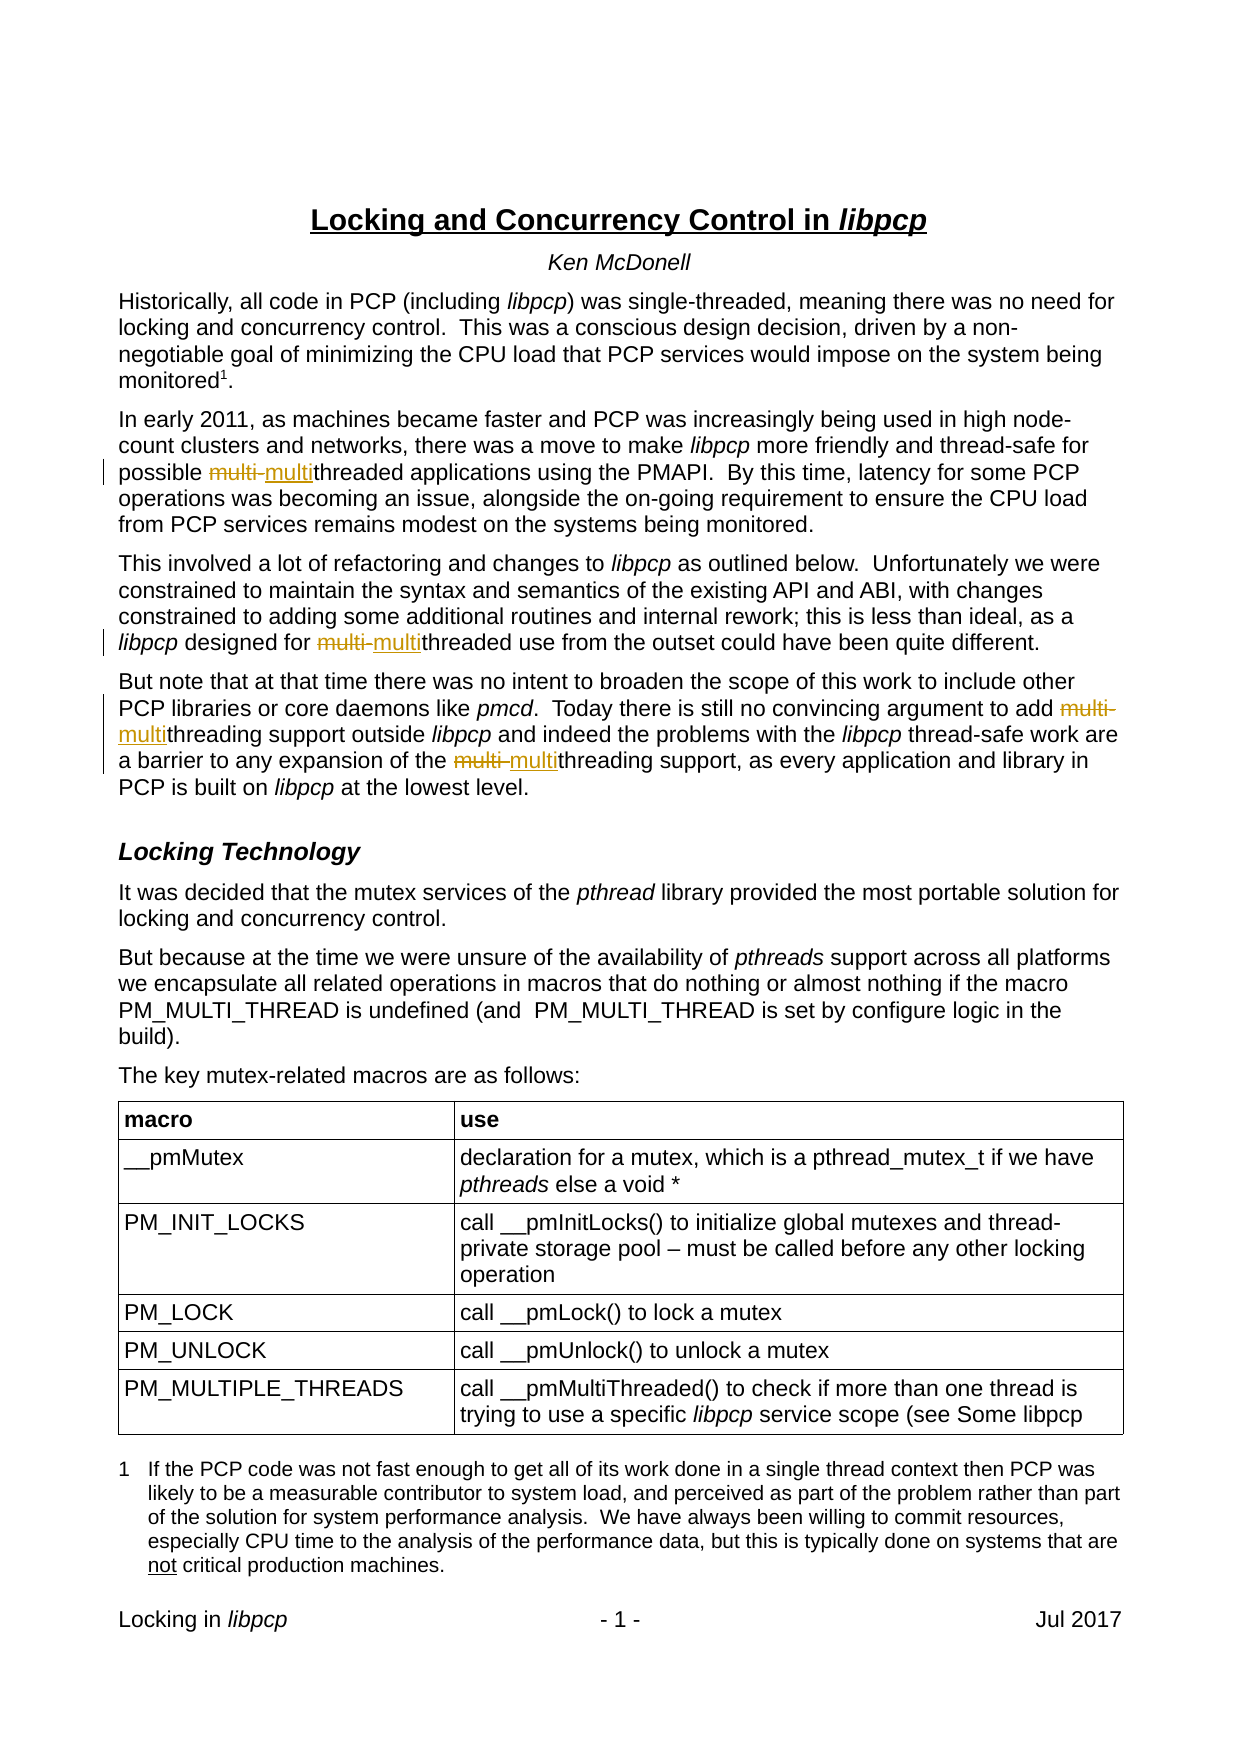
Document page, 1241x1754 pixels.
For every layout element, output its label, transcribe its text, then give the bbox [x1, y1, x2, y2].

table_header use [455, 1102, 1123, 1138]
table_cell call __pmMultiThreaded() to check if more than one thread is trying to use a specific libpcp service scope (see Some libpcp [455, 1370, 1123, 1433]
text If the PCP code was not fast enough to get all of its work done in a single thread context then PCP was likely to be a measurable contributor to system load, and perceived as part of the problem rather than part of the solution for system performance analysis. We have always been willing to commit resources, especially CPU time to the analysis of the performance data, but this is typically done on systems that are not critical production machines. [118, 1457, 1122, 1577]
table_cell __pmMutex [119, 1140, 454, 1203]
subtitle Locking and Concurrency Control in libpcp [118, 202, 1122, 237]
table_cell PM_INIT_LOCKS [119, 1204, 454, 1293]
text It was decided that the mutex services of the pthread library provided the most portable solution for locking and concurrency control. [118, 879, 1122, 931]
table_cell PM_MULTIPLE_THREADS [119, 1370, 454, 1433]
table_cell PM_LOCK [119, 1295, 454, 1331]
text But note that at that time there was no intent to broaden the scope of this work to include other PCP libraries or core daemons like pmcd. Today there is still no convincing argument to add multithreading support outside libpcp and indeed the problems with the libpcp thread-safe work are a barrier to any expansion of the multithreading support, as every application and library in PCP is built on libpcp at the lowest level. [118, 668, 1122, 800]
table_cell PM_UNLOCK [119, 1332, 454, 1369]
table_cell call __pmLock() to lock a mutex [455, 1295, 1123, 1331]
text In early 2011, as machines became faster and PCP was increasingly being used in high node-count clusters and networks, there was a move to make libpcp more friendly and thread-safe for possible multithreaded applications using the PMAPI. By this time, latency for some PCP operations was becoming an issue, alongside the on-going requirement to ensure the CPU load from PCP services remains modest on the systems being monitored. [118, 406, 1122, 538]
text But because at the time we were unsure of the availability of pthreads support across all platforms we encapsulate all related operations in macros that do nothing or almost nothing if the macro PM_MULTI_THREAD is undefined (and PM_MULTI_THREAD is set by configure logic in the build). [118, 944, 1122, 1049]
table_cell call __pmUnlock() to unlock a mutex [455, 1332, 1123, 1369]
table_header macro [119, 1102, 454, 1138]
text This involved a lot of refactoring and changes to libpcp as outlined below. Unfortunately we were constrained to maintain the syntax and semantics of the existing API and ABI, with changes constrained to adding some additional routines and internal rework; this is less than ideal, as a libpcp designed for multithreaded use from the outset could have been quite different. [118, 550, 1122, 656]
text The key mutex-related macros are as follows: [118, 1062, 1122, 1088]
table_cell call __pmInitLocks() to initialize global mutexes and thread-private storage pool – must be called before any other locking operation [455, 1204, 1123, 1293]
text Historically, all code in PCP (including libpcp) was single-threaded, meaning there was no need for locking and concurrency control. This was a conscious design decision, driven by a non-negotiable goal of minimizing the CPU load that PCP services would impose on the system being monitored. [118, 288, 1122, 393]
subtitle Locking Technology [118, 837, 1122, 866]
text Ken McDonell [118, 249, 1122, 276]
table_cell declaration for a mutex, which is a pthread_mutex_t if we have pthreads else a void * [455, 1140, 1123, 1203]
